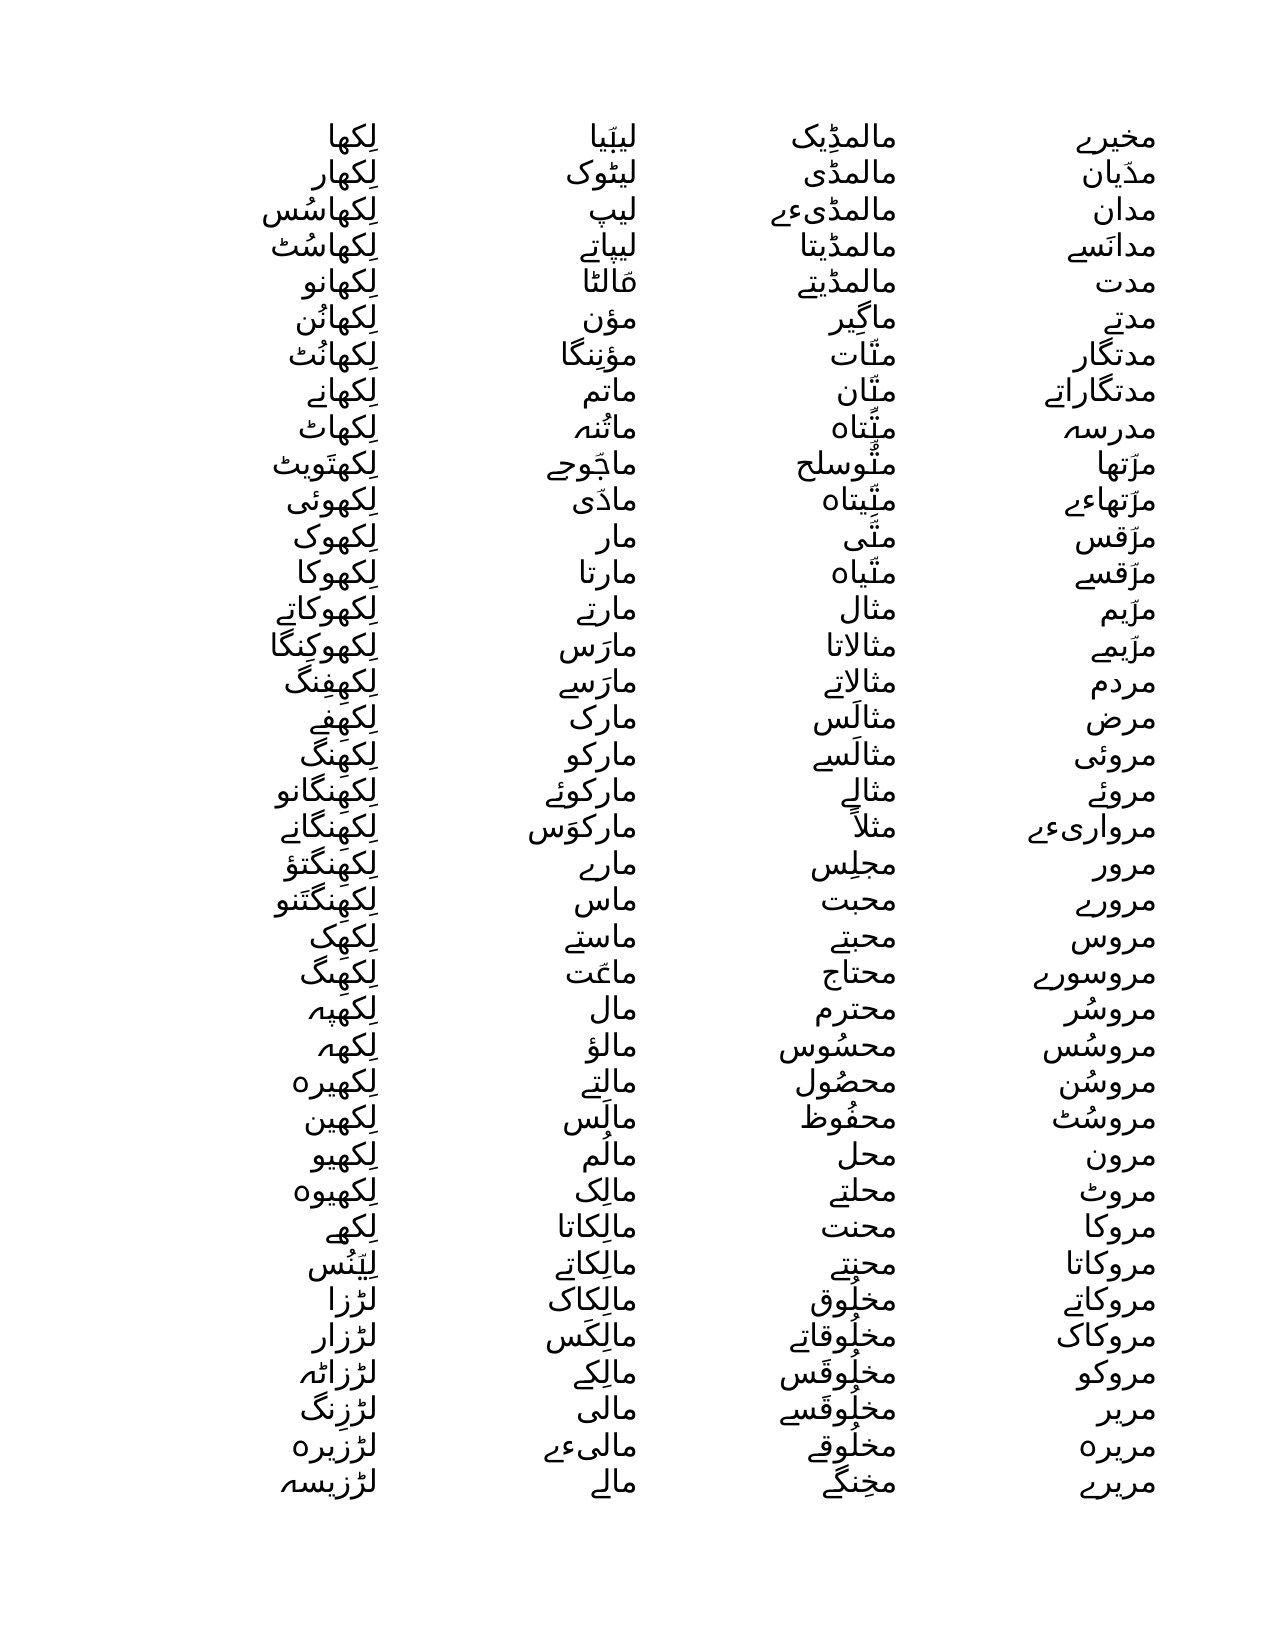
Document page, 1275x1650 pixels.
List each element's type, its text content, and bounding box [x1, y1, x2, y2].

text لیپاتے [378, 227, 637, 263]
text مروسُس [897, 1027, 1157, 1063]
text مدؔیان [897, 154, 1157, 191]
text ماستے [378, 918, 637, 954]
text مروٹ [897, 1172, 1157, 1209]
text مارکوئے [378, 772, 637, 809]
text لِکھیوہ [118, 1172, 378, 1209]
text مارتا [378, 554, 637, 591]
text مرؔقس [897, 518, 1157, 554]
text مرؔتھا [897, 445, 1157, 482]
text لڑزار [118, 1318, 378, 1354]
text مخلُوقے [637, 1427, 897, 1463]
text متَؔتاہ [637, 409, 897, 445]
text لِکھوک [118, 518, 378, 554]
text مریر [897, 1391, 1157, 1427]
text مثلاً [637, 809, 897, 845]
text مروکاتا [897, 1245, 1157, 1281]
text مال [378, 991, 637, 1027]
text لِیؔنُس [118, 1245, 378, 1281]
text مرض [897, 700, 1157, 736]
text مخلُوقَسے [637, 1391, 897, 1427]
text لِکھانُٹ [118, 336, 378, 373]
text مدرسہ [897, 409, 1157, 445]
text مجلِس [637, 845, 897, 882]
text متؔات [637, 336, 897, 373]
text مادؔی [378, 482, 637, 518]
text مدان [897, 191, 1157, 227]
text لِکھِںگ [118, 954, 378, 991]
text مارکو [378, 736, 637, 772]
text لِکھِنگانو [118, 772, 378, 809]
text لِکھِنگتؤ [118, 845, 378, 882]
text لِکھانو [118, 263, 378, 300]
text محنت [637, 1209, 897, 1245]
text لِکھِنگتَنو [118, 882, 378, 918]
text مؤنِنگا [378, 336, 637, 373]
text مالؤ [378, 1027, 637, 1063]
text مال​مڈی​ءے [637, 191, 897, 227]
text مدت​گار [897, 336, 1157, 373]
text محسُوس [637, 1027, 897, 1063]
text لِکھوکا [118, 554, 378, 591]
text محبت [637, 882, 897, 918]
text مثالَسے [637, 736, 897, 772]
text مال​مڈی [637, 154, 897, 191]
text مثالاتا [637, 627, 897, 663]
text لِکھہ [118, 1027, 378, 1063]
text مروکا [897, 1209, 1157, 1245]
text مروس [897, 918, 1157, 954]
text مثال [637, 591, 897, 627]
text مرور [897, 845, 1157, 882]
text مؤن [378, 300, 637, 336]
text ماتُنہ [378, 409, 637, 445]
text لِکھوئی [118, 482, 378, 518]
text مروکاک [897, 1318, 1157, 1354]
text مدت​گاراتے [897, 373, 1157, 409]
text مرؔیم [897, 591, 1157, 627]
text مروئی [897, 736, 1157, 772]
text لِکھاٹ [118, 409, 378, 445]
text مارتے [378, 591, 637, 627]
text لِکھیرہ [118, 1063, 378, 1100]
text مرون [897, 1136, 1157, 1172]
text مثالَس [637, 700, 897, 736]
text مالِکے [378, 1354, 637, 1391]
text لڑزا [118, 1281, 378, 1318]
text مخلُوق [637, 1281, 897, 1318]
text مال​مڈی​تا [637, 227, 897, 263]
text لِکھانے [118, 373, 378, 409]
text مرؔقسے [897, 554, 1157, 591]
text متؔی [637, 518, 897, 554]
text مالِکَس [378, 1318, 637, 1354]
text محترم [637, 991, 897, 1027]
text لِکھار [118, 154, 378, 191]
text مالے [378, 1463, 637, 1499]
text لِکھانُن [118, 300, 378, 336]
text مرؔتھا​ءے [897, 482, 1157, 518]
text لِکھتَویٹ [118, 445, 378, 482]
text ماعؔت [378, 954, 637, 991]
text مالی​ءے [378, 1427, 637, 1463]
text مارَسے [378, 663, 637, 700]
text مروسُر [897, 991, 1157, 1027]
text متؔیاہ [637, 554, 897, 591]
text مارک [378, 700, 637, 736]
text مالُم [378, 1136, 637, 1172]
text مریرہ [897, 1427, 1157, 1463]
text لڑزِنگ [118, 1391, 378, 1427]
text لِکھِک [118, 918, 378, 954]
text لِکھا [118, 118, 378, 154]
text لِکھے [118, 1209, 378, 1245]
text مروکو [897, 1354, 1157, 1391]
text مارکوَس [378, 809, 637, 845]
text لِکھین [118, 1100, 378, 1136]
text محنتے [637, 1245, 897, 1281]
text مالَس [378, 1100, 637, 1136]
text مالی [378, 1391, 637, 1427]
text مال​مڈی​تے [637, 263, 897, 300]
text مارَس [378, 627, 637, 663]
text لِکھاسُٹ [118, 227, 378, 263]
text مردم [897, 663, 1157, 700]
text ماس [378, 882, 637, 918]
text مروسُٹ [897, 1100, 1157, 1136]
text مرواری​ءے [897, 809, 1157, 845]
text محلتے [637, 1172, 897, 1209]
text مخلُوقاتے [637, 1318, 897, 1354]
text لیپ [378, 191, 637, 227]
text لِکھِفے [118, 700, 378, 736]
text لیبؔیا [378, 118, 637, 154]
text مثالے [637, 772, 897, 809]
text مالِکاتے [378, 1245, 637, 1281]
text مروسورے [897, 954, 1157, 991]
text مخیرے [897, 118, 1157, 154]
text مؔالٹا [378, 263, 637, 300]
text ماگِیر [637, 300, 897, 336]
text مارے [378, 845, 637, 882]
text لِکھاسُس [118, 191, 378, 227]
text لِکھوکِنگا [118, 627, 378, 663]
text لِکھیو [118, 1136, 378, 1172]
text لِکھوکاتے [118, 591, 378, 627]
text لِکھِفِنگ [118, 663, 378, 700]
text لڑزاٹہ [118, 1354, 378, 1391]
text مریرے [897, 1463, 1157, 1499]
text لِکھِنگ [118, 736, 378, 772]
text محصُول [637, 1063, 897, 1100]
text لِکھِنگانے [118, 809, 378, 845]
text متُؔوسلح [637, 445, 897, 482]
text مثالاتے [637, 663, 897, 700]
text مالِک [378, 1172, 637, 1209]
text مدتے [897, 300, 1157, 336]
text مروئے [897, 772, 1157, 809]
text لیٹوک [378, 154, 637, 191]
text مدانَسے [897, 227, 1157, 263]
text مالِکاتا [378, 1209, 637, 1245]
text ماتم [378, 373, 637, 409]
text لڑزیرہ [118, 1427, 378, 1463]
text مدت [897, 263, 1157, 300]
text مخلُوقَس [637, 1354, 897, 1391]
text مخِنگے [637, 1463, 897, 1499]
text مرورے [897, 882, 1157, 918]
text لِکھپہ [118, 991, 378, 1027]
text لڑزیسہ [118, 1463, 378, 1499]
text مار [378, 518, 637, 554]
text مروکاتے [897, 1281, 1157, 1318]
text مالِکاک [378, 1281, 637, 1318]
text ماجؔوجے [378, 445, 637, 482]
text متِؔیتاہ [637, 482, 897, 518]
text محل [637, 1136, 897, 1172]
text محفُوظ [637, 1100, 897, 1136]
text مال​مڈِیک [637, 118, 897, 154]
text مروسُن [897, 1063, 1157, 1100]
text مرؔیمے [897, 627, 1157, 663]
text محتاج [637, 954, 897, 991]
text مالتے [378, 1063, 637, 1100]
text متؔان [637, 373, 897, 409]
text محبتے [637, 918, 897, 954]
